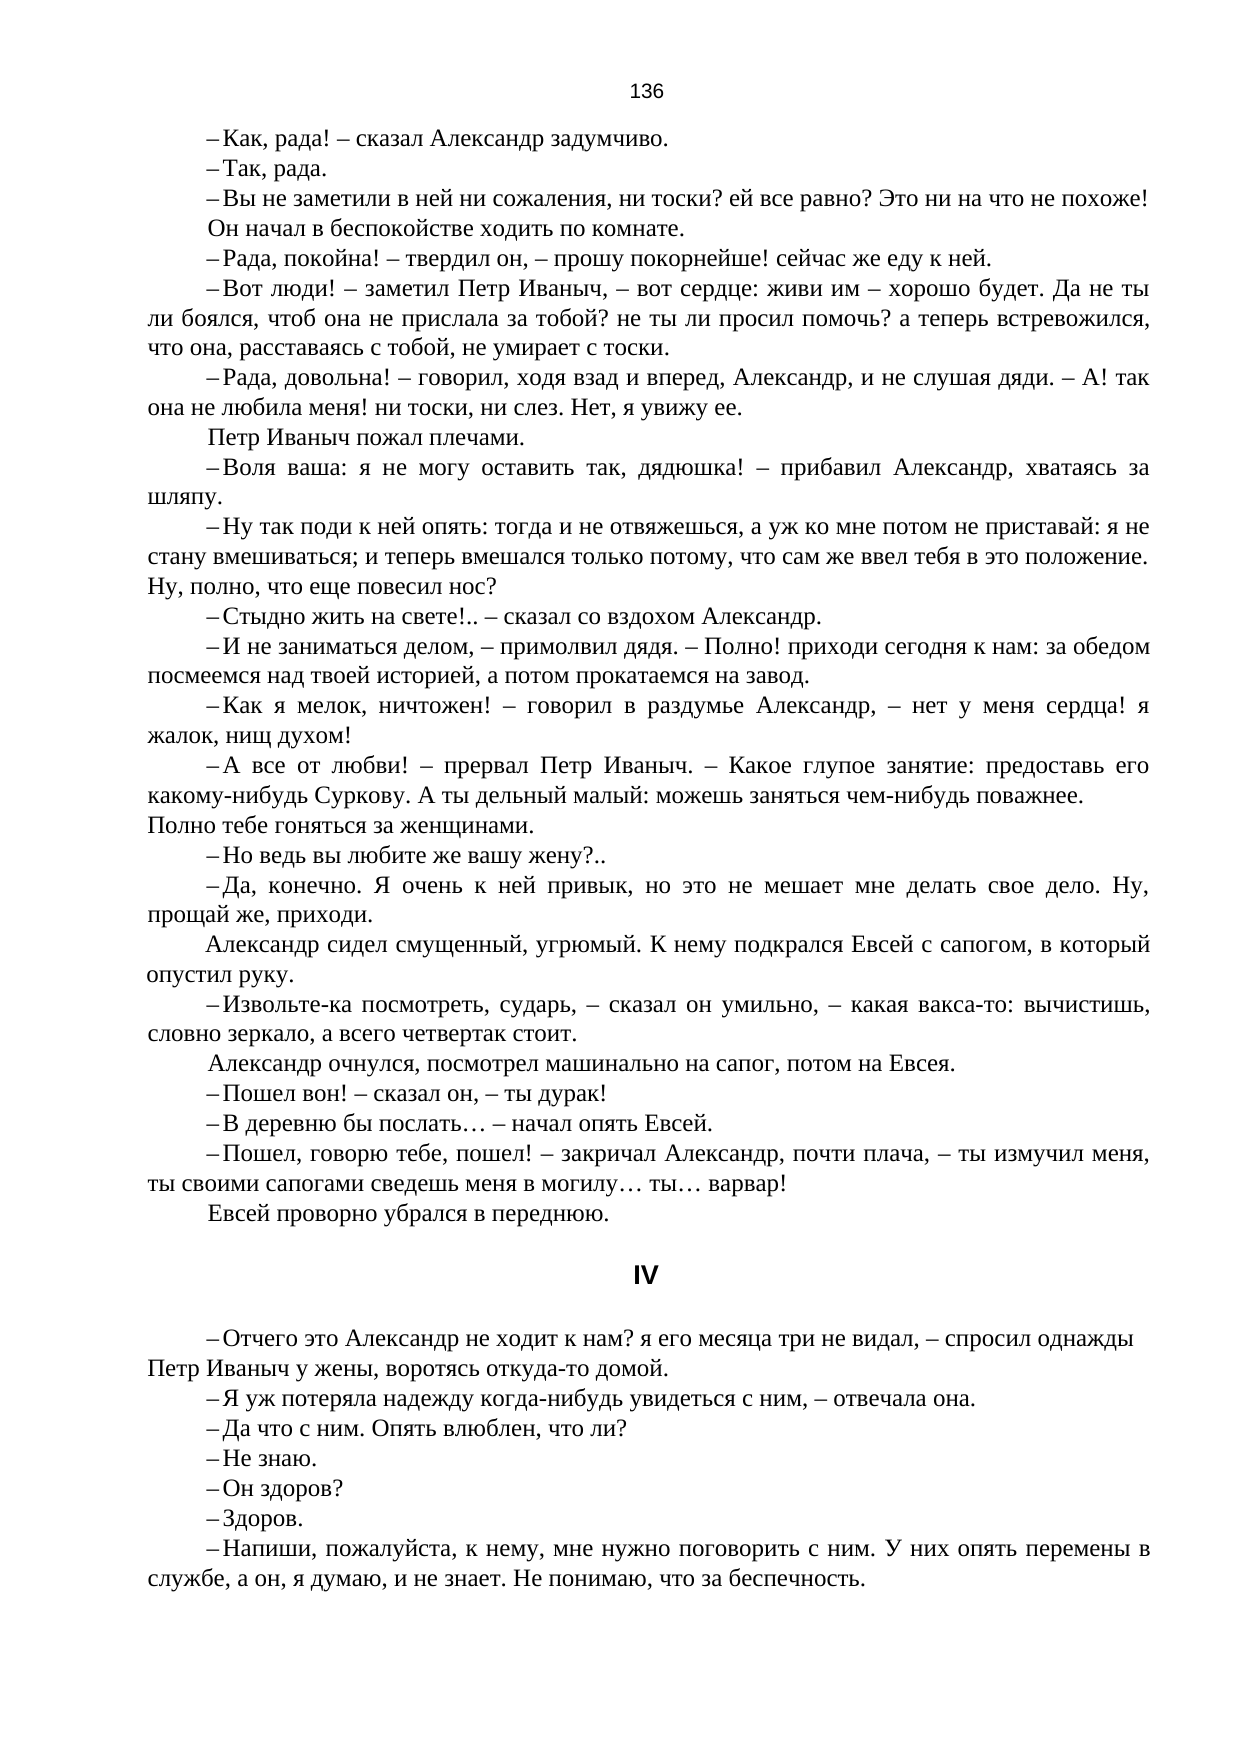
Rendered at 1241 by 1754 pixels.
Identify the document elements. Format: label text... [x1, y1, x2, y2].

list Как, рада! – сказал Александр задумчиво. [147, 123, 1151, 152]
list Здоров. [147, 1503, 1151, 1532]
text Александр сидел смущенный, угрюмый. К нему подкрался Евсей с сапогом, в который опустил руку. [146, 929, 1151, 988]
list Он здоров? [147, 1473, 1151, 1502]
text Александр очнулся, посмотрел машинально на сапог, потом на Евсея. [207, 1048, 1151, 1077]
list Пошел, говорю тебе, пошел! – закричал Александр, почти плача, – ты измучил меня, ты своими сапогами сведешь меня в могилу… ты… варвар! [147, 1138, 1151, 1197]
list Да, конечно. Я очень к ней привык, но это не мешает мне делать свое дело. Ну, прощай же, приходи. [147, 870, 1151, 928]
list В деревню бы послать… – начал опять Евсей. [147, 1108, 1151, 1137]
text Евсей проворно убрался в переднюю. [207, 1198, 1151, 1227]
list Напиши, пожалуйста, к нему, мне нужно поговорить с ним. У них опять перемены в службе, а он, я думаю, и не знает. Не понимаю, что за беспечность. [147, 1533, 1151, 1591]
text Он начал в беспокойстве ходить по комнате. [207, 213, 1151, 242]
list Отчего это Александр не ходит к нам? я его месяца три не видал, – спросил однажды [147, 1323, 1151, 1352]
list Так, рада. [147, 153, 1151, 182]
text Ну, полно, что еще повесил нос? [147, 571, 1151, 600]
list Но ведь вы любите же вашу жену?.. [147, 840, 1151, 868]
list И не заниматься делом, – примолвил дядя. – Полно! приходи сегодня к нам: за обедом посмеемся над твоей историей, а потом прокатаемся на завод. [147, 631, 1151, 689]
subtitle IV [147, 1259, 1152, 1290]
list Да что с ним. Опять влюблен, что ли? [147, 1413, 1151, 1442]
list А все от любви! – прервал Петр Иваныч. – Какое глупое занятие: предоставь его какому-нибудь Суркову. А ты дельный малый: можешь заняться чем-нибудь поважнее. [147, 750, 1151, 808]
list Ну так поди к ней опять: тогда и не отвяжешься, а уж ко мне потом не приставай: я не стану вмешиваться; и теперь вмешался только потому, что сам же ввел тебя в это положение. [147, 511, 1151, 570]
text Полно тебе гоняться за женщинами. [147, 810, 1151, 838]
list Стыдно жить на свете!.. – сказал со вздохом Александр. [147, 601, 1151, 630]
text Петр Иваныч у жены, воротясь откуда-то домой. [147, 1353, 1151, 1382]
list Как я мелок, ничтожен! – говорил в раздумье Александр, – нет у меня сердца! я жалок, нищ духом! [147, 691, 1151, 749]
list Рада, покойна! – твердил он, – прошу покорнейше! сейчас же еду к ней. [147, 243, 1151, 272]
list Пошел вон! – сказал он, – ты дурак! [147, 1078, 1151, 1107]
list Воля ваша: я не могу оставить так, дядюшка! – прибавил Александр, хватаясь за шляпу. [147, 452, 1151, 510]
list Не знаю. [147, 1443, 1151, 1472]
list Вот люди! – заметил Петр Иваныч, – вот сердце: живи им – хорошо будет. Да не ты ли боялся, чтоб она не прислала за тобой? не ты ли просил помочь? а теперь встревожился, что она, расставаясь с тобой, не умирает с тоски. [147, 273, 1151, 361]
list Вы не заметили в ней ни сожаления, ни тоски? ей все равно? Это ни на что не похоже! [147, 183, 1151, 212]
list Извольте-ка посмотреть, сударь, – сказал он умильно, – какая вакса-то: вычистишь, словно зеркало, а всего четвертак стоит. [147, 989, 1151, 1047]
list Я уж потеряла надежду когда-нибудь увидеться с ним, – отвечала она. [147, 1383, 1151, 1412]
text Петр Иваныч пожал плечами. [207, 422, 1151, 451]
list Рада, довольна! – говорил, ходя взад и вперед, Александр, и не слушая дяди. – А! так она не любила меня! ни тоски, ни слез. Нет, я увижу ее. [147, 362, 1151, 421]
